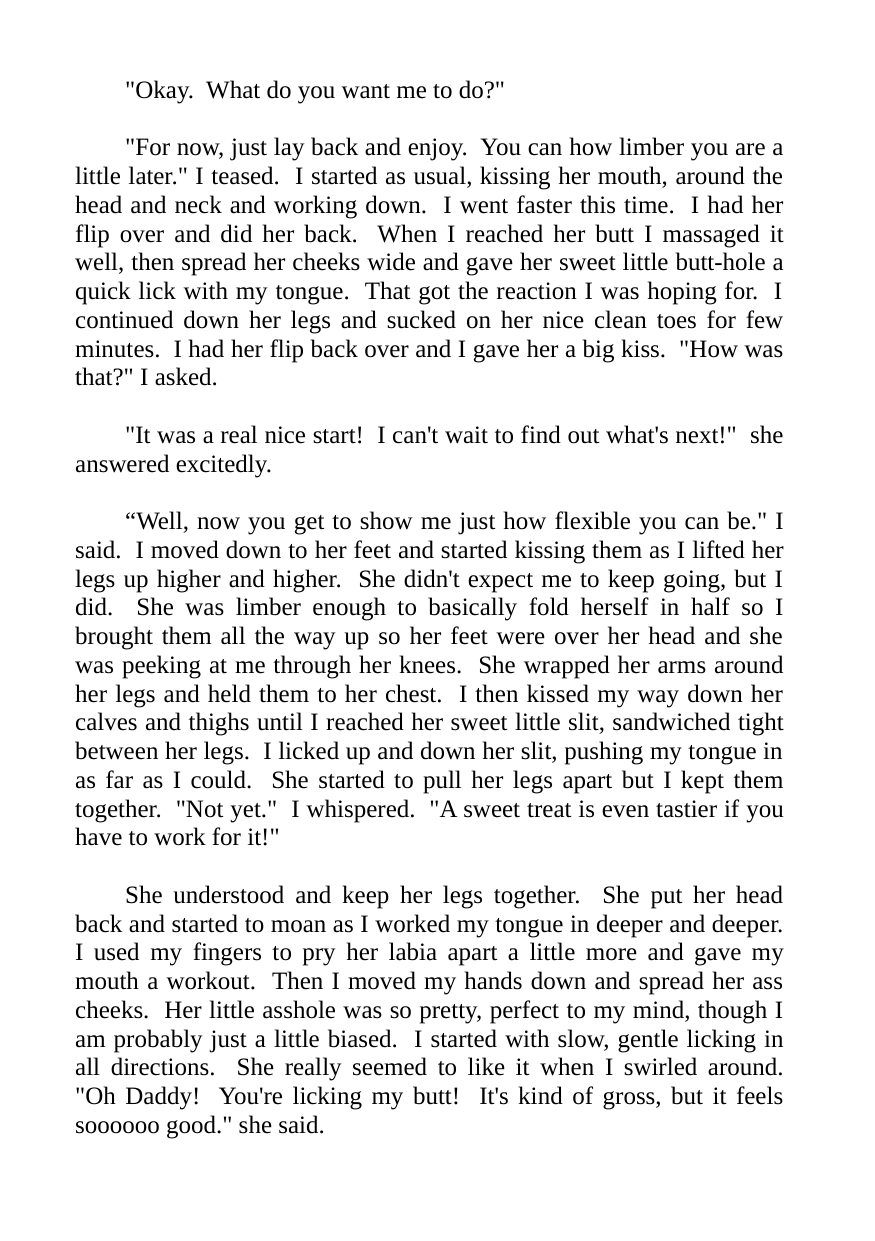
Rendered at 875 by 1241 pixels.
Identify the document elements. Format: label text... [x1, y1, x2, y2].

text "Okay. What do you want me to do?" [75, 75, 784, 104]
text "It was a real nice start! I can't wait to find out what's next!" she answered excitedly. [75, 420, 784, 477]
text “Well, now you get to show me just how flexible you can be." I said. I moved down to her feet and started kissing them as I lifted her legs up higher and higher. She didn't expect me to keep going, but I did. She was limber enough to basically fold herself in half so I brought them all the way up so her feet were over her head and she was peeking at me through her knees. She wrapped her arms around her legs and held them to her chest. I then kissed my way down her calves and thighs until I reached her sweet little slit, sandwiched tight between her legs. I licked up and down her slit, pushing my tongue in as far as I could. She started to pull her legs apart but I kept them together. "Not yet." I whispered. "A sweet treat is even tastier if you have to work for it!" [75, 506, 784, 851]
text "For now, just lay back and enjoy. You can how limber you are a little later." I teased. I started as usual, kissing her mouth, around the head and neck and working down. I went faster this time. I had her flip over and did her back. When I reached her butt I massaged it well, then spread her cheeks wide and gave her sweet little butt-hole a quick lick with my tongue. That got the reaction I was hoping for. I continued down her legs and sucked on her nice clean toes for few minutes. I had her flip back over and I gave her a big kiss. "How was that?" I asked. [75, 132, 784, 391]
text She understood and keep her legs together. She put her head back and started to moan as I worked my tongue in deeper and deeper. I used my fingers to pry her labia apart a little more and gave my mouth a workout. Then I moved my hands down and spread her ass cheeks. Her little asshole was so pretty, perfect to my mind, though I am probably just a little biased. I started with slow, gentle licking in all directions. She really seemed to like it when I swirled around. "Oh Daddy! You're licking my butt! It's kind of gross, but it feels soooooo good." she said. [75, 880, 784, 1139]
